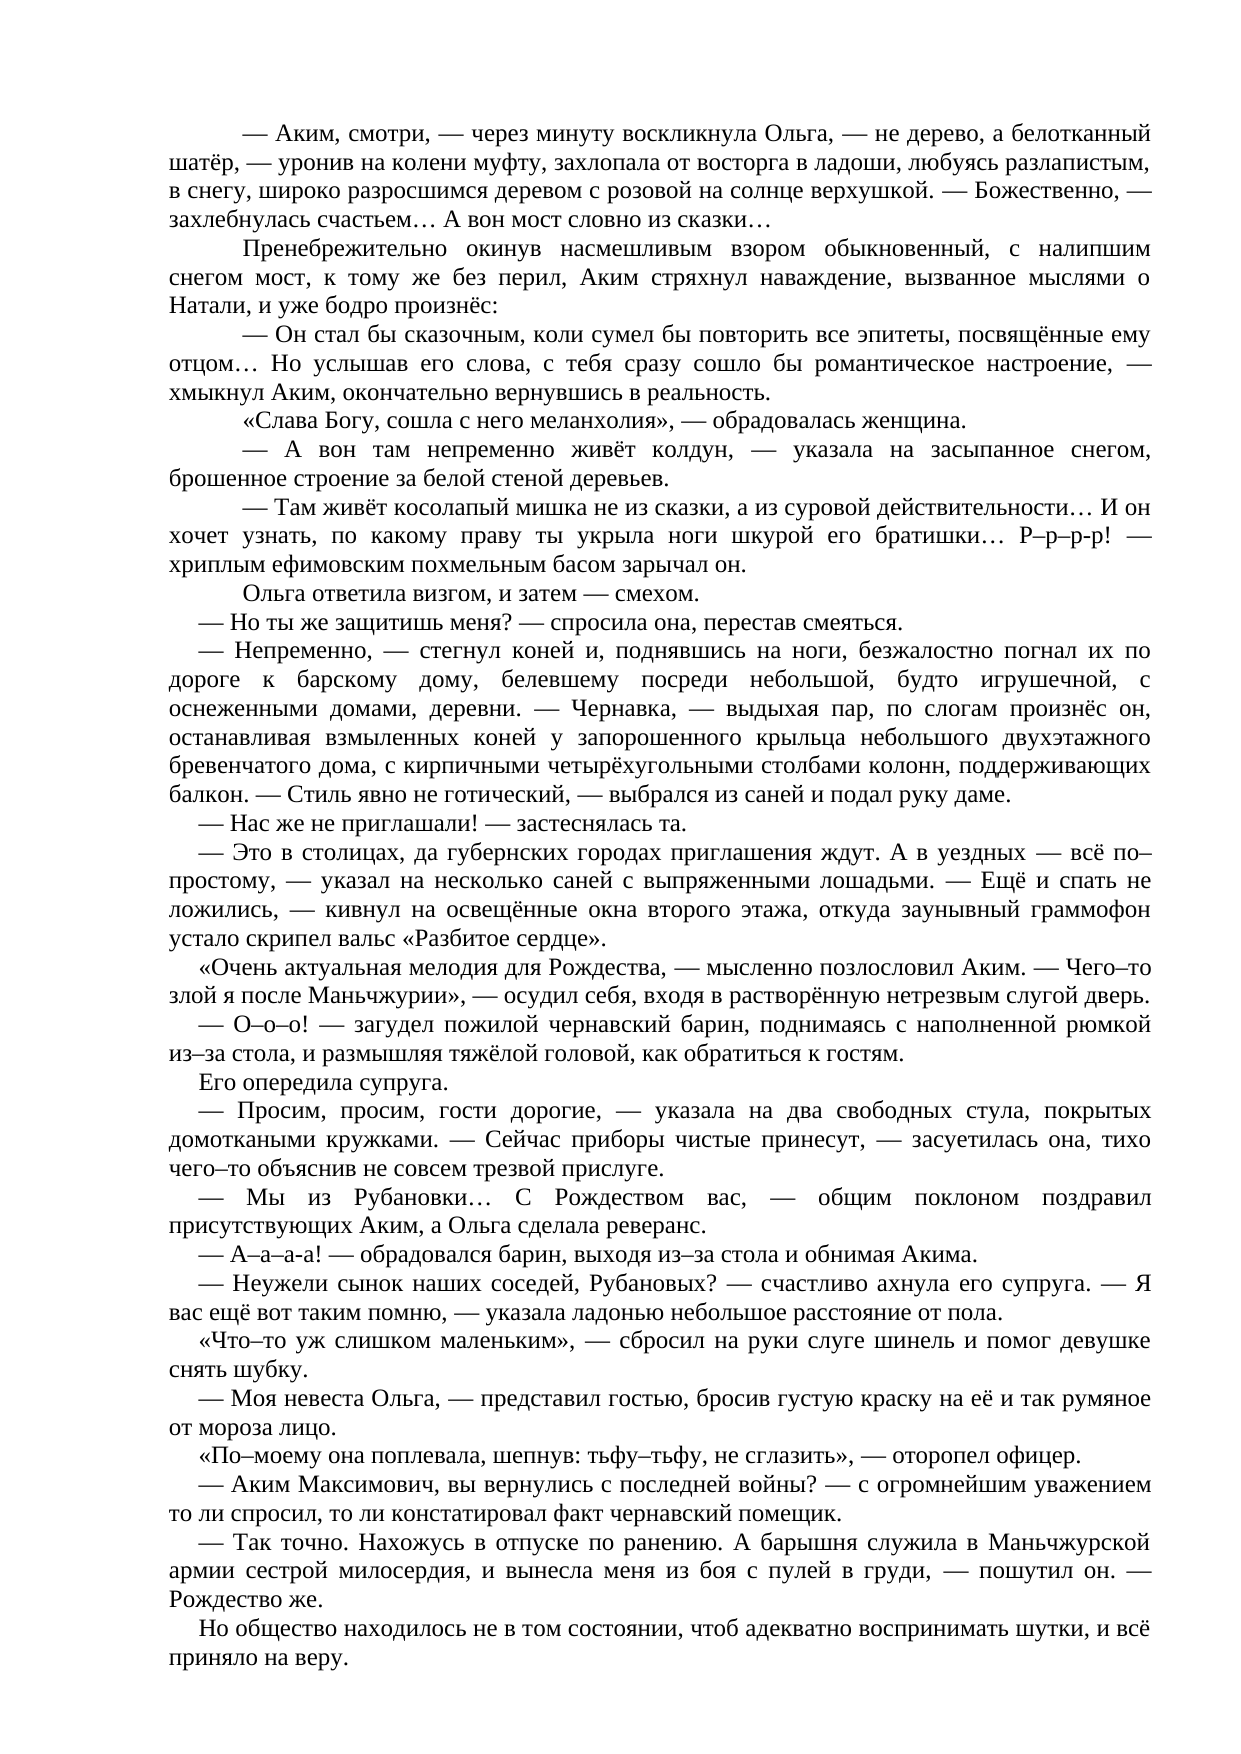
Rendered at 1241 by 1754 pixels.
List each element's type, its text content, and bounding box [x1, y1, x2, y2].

text — Неужели сынок наших соседей, Рубановых? — счастливо ахнула его супруга. — Я вас ещё вот таким помню, — указала ладонью небольшое расстояние от пола. [169, 1268, 1152, 1326]
text — Просим, просим, гости дорогие, — указала на два свободных стула, покрытых домоткаными кружками. — Сейчас приборы чистые принесут, — засуетилась она, тихо чего–то объяснив не совсем трезвой прислуге. [169, 1096, 1152, 1182]
text «Что–то уж слишком маленьким», — сбросил на руки слуге шинель и помог девушке снять шубку. [169, 1326, 1152, 1383]
text — Он стал бы сказочным, коли сумел бы повторить все эпитеты, посвящённые ему отцом… Но услышав его слова, с тебя сразу сошло бы романтическое настроение, — хмыкнул Аким, окончательно вернувшись в реальность. [169, 319, 1152, 406]
text «Очень актуальная мелодия для Рождества, — мысленно позлословил Аким. — Чего–то злой я после Маньчжурии», — осудил себя, входя в растворённую нетрезвым слугой дверь. [169, 952, 1152, 1009]
text — Аким, смотри, — через минуту воскликнула Ольга, — не дерево, а белотканный шатёр, — уронив на колени муфту, захлопала от восторга в ладоши, любуясь разлапистым, в снегу, широко разросшимся деревом с розовой на солнце верхушкой. — Божественно, — захлебнулась счастьем… А вон мост словно из сказки… [169, 118, 1152, 233]
text Ольга ответила визгом, и затем — смехом. [169, 578, 1152, 607]
text — Нас же не приглашали! — застеснялась та. [169, 808, 1152, 837]
text — Мы из Рубановки… С Рождеством вас, — общим поклоном поздравил присутствующих Аким, а Ольга сделала реверанс. [169, 1182, 1152, 1239]
text — Там живёт косолапый мишка не из сказки, а из суровой действительности… И он хочет узнать, по какому праву ты укрыла ноги шкурой его братишки… Р–р–р-р! — хриплым ефимовским похмельным басом зарычал он. [169, 492, 1152, 578]
text — Это в столицах, да губернских городах приглашения ждут. А в уездных — всё по–простому, — указал на несколько саней с выпряженными лошадьми. — Ещё и спать не ложились, — кивнул на освещённые окна второго этажа, откуда заунывный граммофон устало скрипел вальс «Разбитое сердце». [169, 837, 1152, 952]
text — А вон там непременно живёт колдун, — указала на засыпанное снегом, брошенное строение за белой стеной деревьев. [169, 434, 1152, 492]
text Пренебрежительно окинув насмешливым взором обыкновенный, с налипшим снегом мост, к тому же без перил, Аким стряхнул наваждение, вызванное мыслями о Натали, и уже бодро произнёс: [169, 233, 1152, 319]
text «По–моему она поплевала, шепнув: тьфу–тьфу, не сглазить», — оторопел офицер. [169, 1441, 1152, 1469]
text — Моя невеста Ольга, — представил гостью, бросив густую краску на её и так румяное от мороза лицо. [169, 1383, 1152, 1441]
text — Но ты же защитишь меня? — спросила она, перестав смеяться. [169, 607, 1152, 636]
text — А–а–а-а! — обрадовался барин, выходя из–за стола и обнимая Акима. [169, 1239, 1152, 1268]
text — Так точно. Нахожусь в отпуске по ранению. А барышня служила в Маньчжурской армии сестрой милосердия, и вынесла меня из боя с пулей в груди, — пошутил он. — Рождество же. [169, 1527, 1152, 1613]
text Но общество находилось не в том состоянии, чтоб адекватно воспринимать шутки, и всё приняло на веру. [169, 1613, 1152, 1671]
text — Аким Максимович, вы вернулись с последней войны? — с огромнейшим уважением то ли спросил, то ли констатировал факт чернавский помещик. [169, 1469, 1152, 1527]
text — Непременно, — стегнул коней и, поднявшись на ноги, безжалостно погнал их по дороге к барскому дому, белевшему посреди небольшой, будто игрушечной, с оснеженными домами, деревни. — Чернавка, — выдыхая пар, по слогам произнёс он, останавливая взмыленных коней у запорошенного крыльца небольшого двухэтажного бревенчатого дома, с кирпичными четырёхугольными столбами колонн, поддерживающих балкон. — Стиль явно не готический, — выбрался из саней и подал руку даме. [169, 636, 1152, 808]
text — О–о–о! — загудел пожилой чернавский барин, поднимаясь с наполненной рюмкой из–за стола, и размышляя тяжёлой головой, как обратиться к гостям. [169, 1009, 1152, 1067]
text Его опередила супруга. [169, 1067, 1152, 1096]
text «Слава Богу, сошла с него меланхолия», — обрадовалась женщина. [169, 406, 1152, 434]
